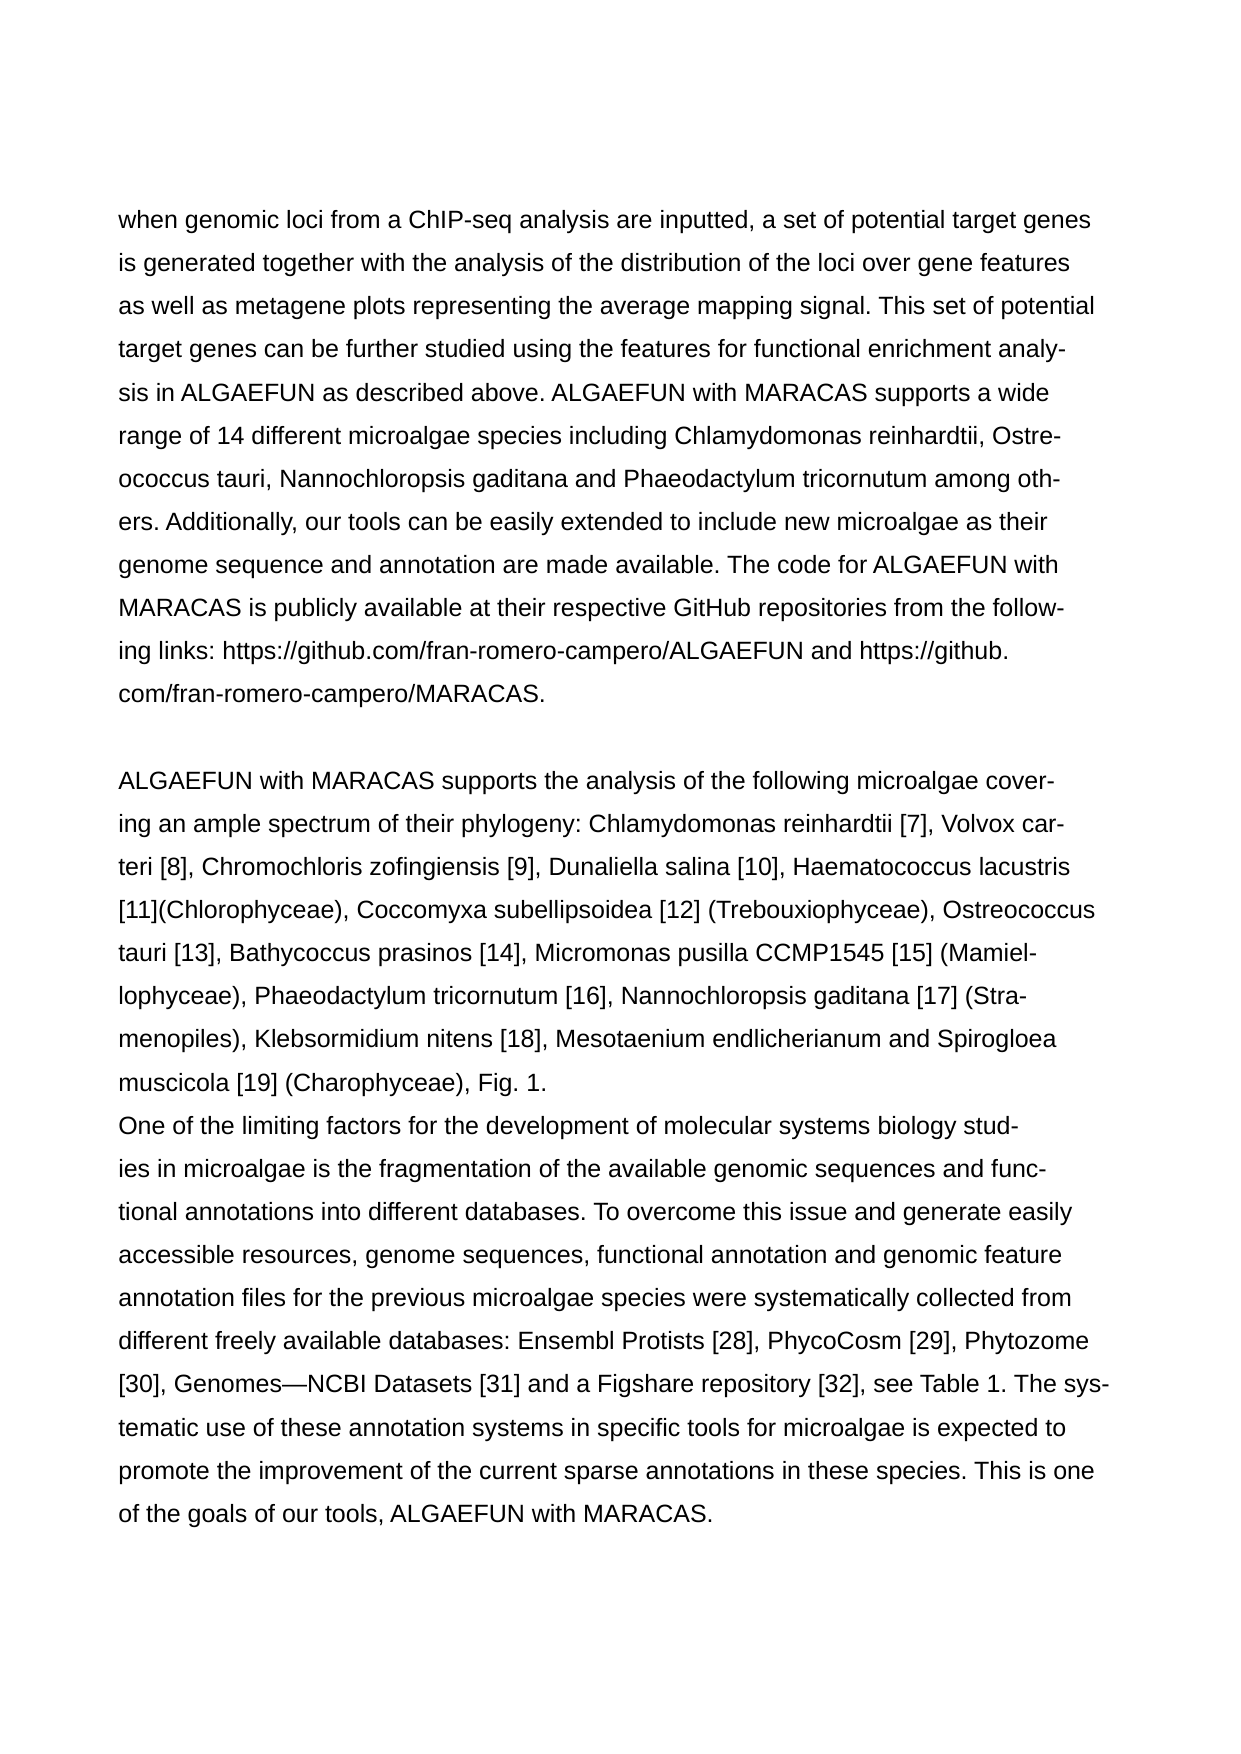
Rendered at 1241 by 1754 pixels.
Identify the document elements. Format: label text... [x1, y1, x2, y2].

text menopiles), Klebsormidium nitens [18], Mesotaenium endlicherianum and Spirogloea [118, 1024, 1122, 1053]
text One of the limiting factors for the development of molecular systems biology stud- [118, 1111, 1122, 1139]
text com/fran-romero-campero/MARACAS. [118, 679, 1122, 708]
text accessible resources, genome sequences, functional annotation and genomic feature [118, 1240, 1122, 1269]
text tauri [13], Bathycoccus prasinos [14], Micromonas pusilla CCMP1545 [15] (Mamiel- [118, 938, 1122, 967]
text tematic use of these annotation systems in specific tools for microalgae is expected to [118, 1413, 1122, 1441]
text MARACAS is publicly available at their respective GitHub repositories from the follow- [118, 593, 1122, 622]
text as well as metagene plots representing the average mapping signal. This set of potential [118, 291, 1122, 320]
text muscicola [19] (Charophyceae), Fig. 1. [118, 1068, 1122, 1096]
text ococcus tauri, Nannochloropsis gaditana and Phaeodactylum tricornutum among oth- [118, 464, 1122, 493]
text genome sequence and annotation are made available. The code for ALGAEFUN with [118, 550, 1122, 579]
text annotation files for the previous microalgae species were systematically collected from [118, 1283, 1122, 1312]
text [11](Chlorophyceae), Coccomyxa subellipsoidea [12] (Trebouxiophyceae), Ostreococcus [118, 895, 1122, 924]
text ALGAEFUN with MARACAS supports the analysis of the following microalgae cover- [118, 766, 1122, 794]
text when genomic loci from a ChIP-seq analysis are inputted, a set of potential target genes [118, 205, 1122, 234]
text ies in microalgae is the fragmentation of the available genomic sequences and func- [118, 1154, 1122, 1183]
text different freely available databases: Ensembl Protists [28], PhycoCosm [29], Phytozome [118, 1326, 1122, 1355]
text teri [8], Chromochloris zofingiensis [9], Dunaliella salina [10], Haematococcus lacustris [118, 852, 1122, 881]
text [30], Genomes—NCBI Datasets [31] and a Figshare repository [32], see Table 1. The sys- [118, 1369, 1122, 1398]
text target genes can be further studied using the features for functional enrichment analy- [118, 334, 1122, 363]
text sis in ALGAEFUN as described above. ALGAEFUN with MARACAS supports a wide [118, 378, 1122, 406]
text tional annotations into different databases. To overcome this issue and generate easily [118, 1197, 1122, 1226]
text ers. Additionally, our tools can be easily extended to include new microalgae as their [118, 507, 1122, 536]
text range of 14 different microalgae species including Chlamydomonas reinhardtii, Ostre- [118, 421, 1122, 449]
text promote the improvement of the current sparse annotations in these species. This is one [118, 1456, 1122, 1484]
text of the goals of our tools, ALGAEFUN with MARACAS. [118, 1499, 1122, 1528]
text lophyceae), Phaeodactylum tricornutum [16], Nannochloropsis gaditana [17] (Stra- [118, 981, 1122, 1010]
text ing an ample spectrum of their phylogeny: Chlamydomonas reinhardtii [7], Volvox car- [118, 809, 1122, 838]
text is generated together with the analysis of the distribution of the loci over gene features [118, 248, 1122, 277]
text ing links: https://github.com/fran-romero-campero/ALGAEFUN and https://github. [118, 636, 1122, 665]
